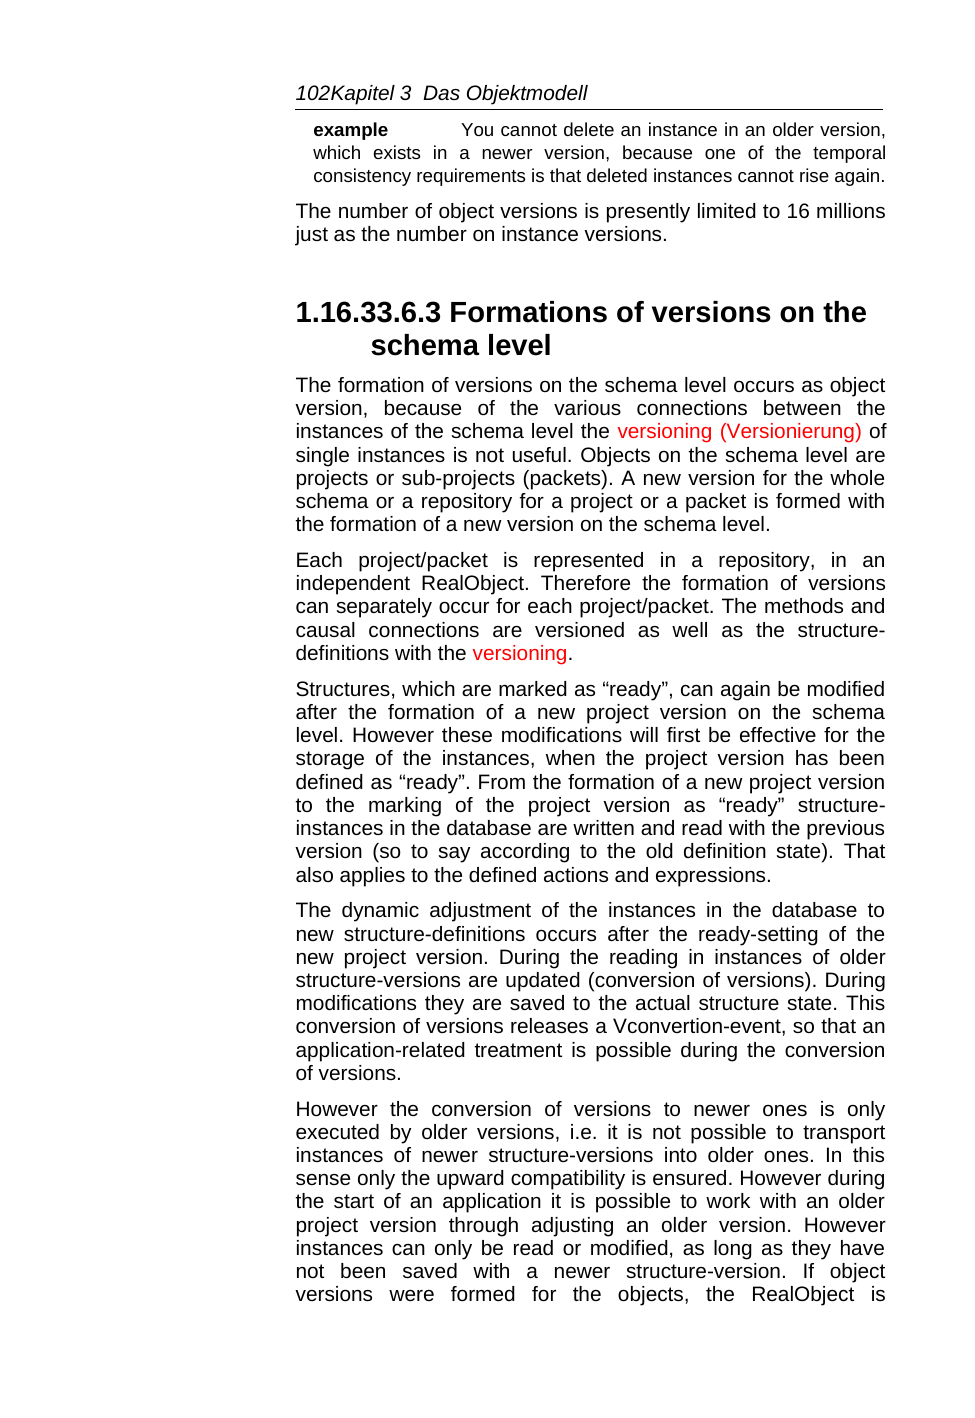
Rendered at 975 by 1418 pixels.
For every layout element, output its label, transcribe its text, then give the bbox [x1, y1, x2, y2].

text The formation of versions on the schema level occurs as object version, because of the various connections between the instances of the schema level the versioning (Versionierung) of single instances is not useful. Objects on the schema level are projects or sub-projects (packets). A new version for the whole schema or a repository for a project or a packet is formed with the formation of a new version on the schema level. [295, 373, 886, 536]
text Structures, which are marked as “ready”, can again be modified after the formation of a new project version on the schema level. However these modifications will first be effective for the storage of the instances, when the project version has been defined as “ready”. From the formation of a new project version to the marking of the project version as “ready” structure-instances in the database are written and read with the previous version (so to say according to the old definition state). That also applies to the defined actions and expressions. [295, 677, 886, 886]
text The dynamic adjustment of the instances in the database to new structure-definitions occurs after the ready-setting of the new project version. During the reading in instances of older structure-versions are updated (conversion of versions). During modifications they are saved to the actual structure state. This conversion of versions releases a Vconvertion-event, so that an application-related treatment is possible during the conversion of versions. [295, 899, 886, 1085]
subtitle 3.6.3 Formations of versions on the schema level [295, 296, 886, 361]
text Each project/packet is represented in a repository, in an independent RealObject. Therefore the formation of versions can separately occur for each project/packet. The methods and causal connections are versioned as well as the structure-definitions with the versioning. [295, 549, 886, 665]
text example You cannot delete an instance in an older version, which exists in a newer version, because one of the temporal consistency requirements is that deleted instances cannot rise again. [313, 118, 886, 187]
text The number of object versions is presently limited to 16 millions just as the number on instance versions. [295, 199, 886, 246]
text However the conversion of versions to newer ones is only executed by older versions, i.e. it is not possible to transport instances of newer structure-versions into older ones. In this sense only the upward compatibility is ensured. However during the start of an application it is possible to work with an older project version through adjusting an older version. However instances can only be read or modified, as long as they have not been saved with a newer structure-version. If object versions were formed for the objects, the RealObject is [295, 1097, 886, 1306]
